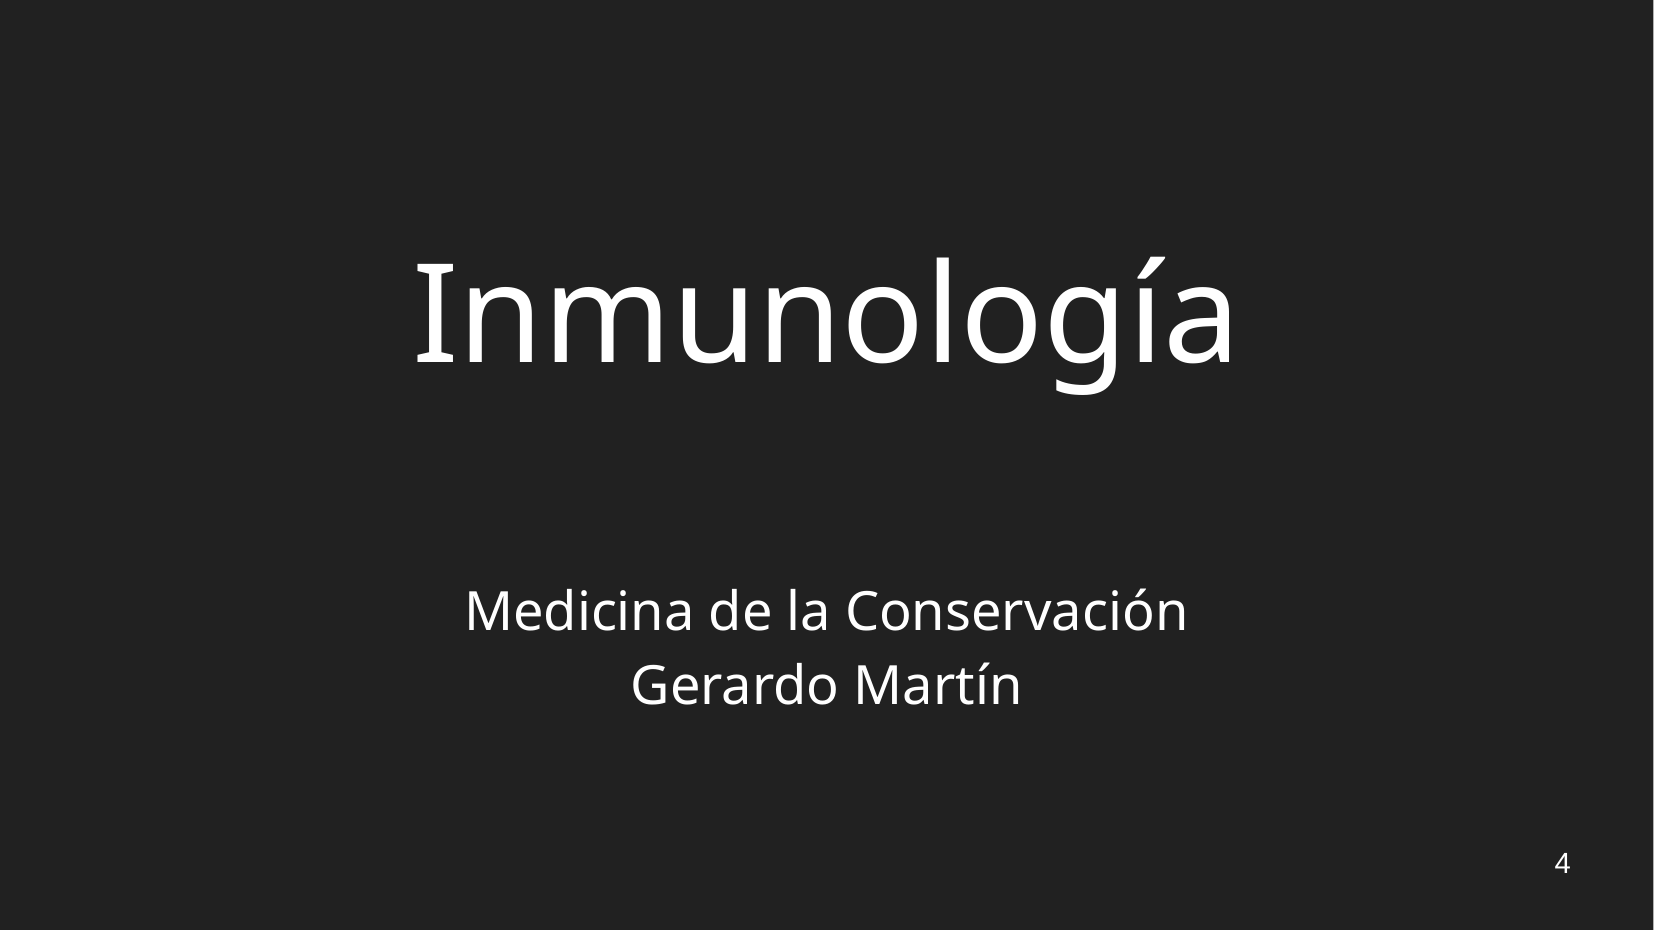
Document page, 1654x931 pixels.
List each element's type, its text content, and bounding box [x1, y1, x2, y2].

subtitle Medicina de la Conservación Gerardo Martín [82, 391, 1571, 917]
title Inmunología [82, 229, 1571, 391]
